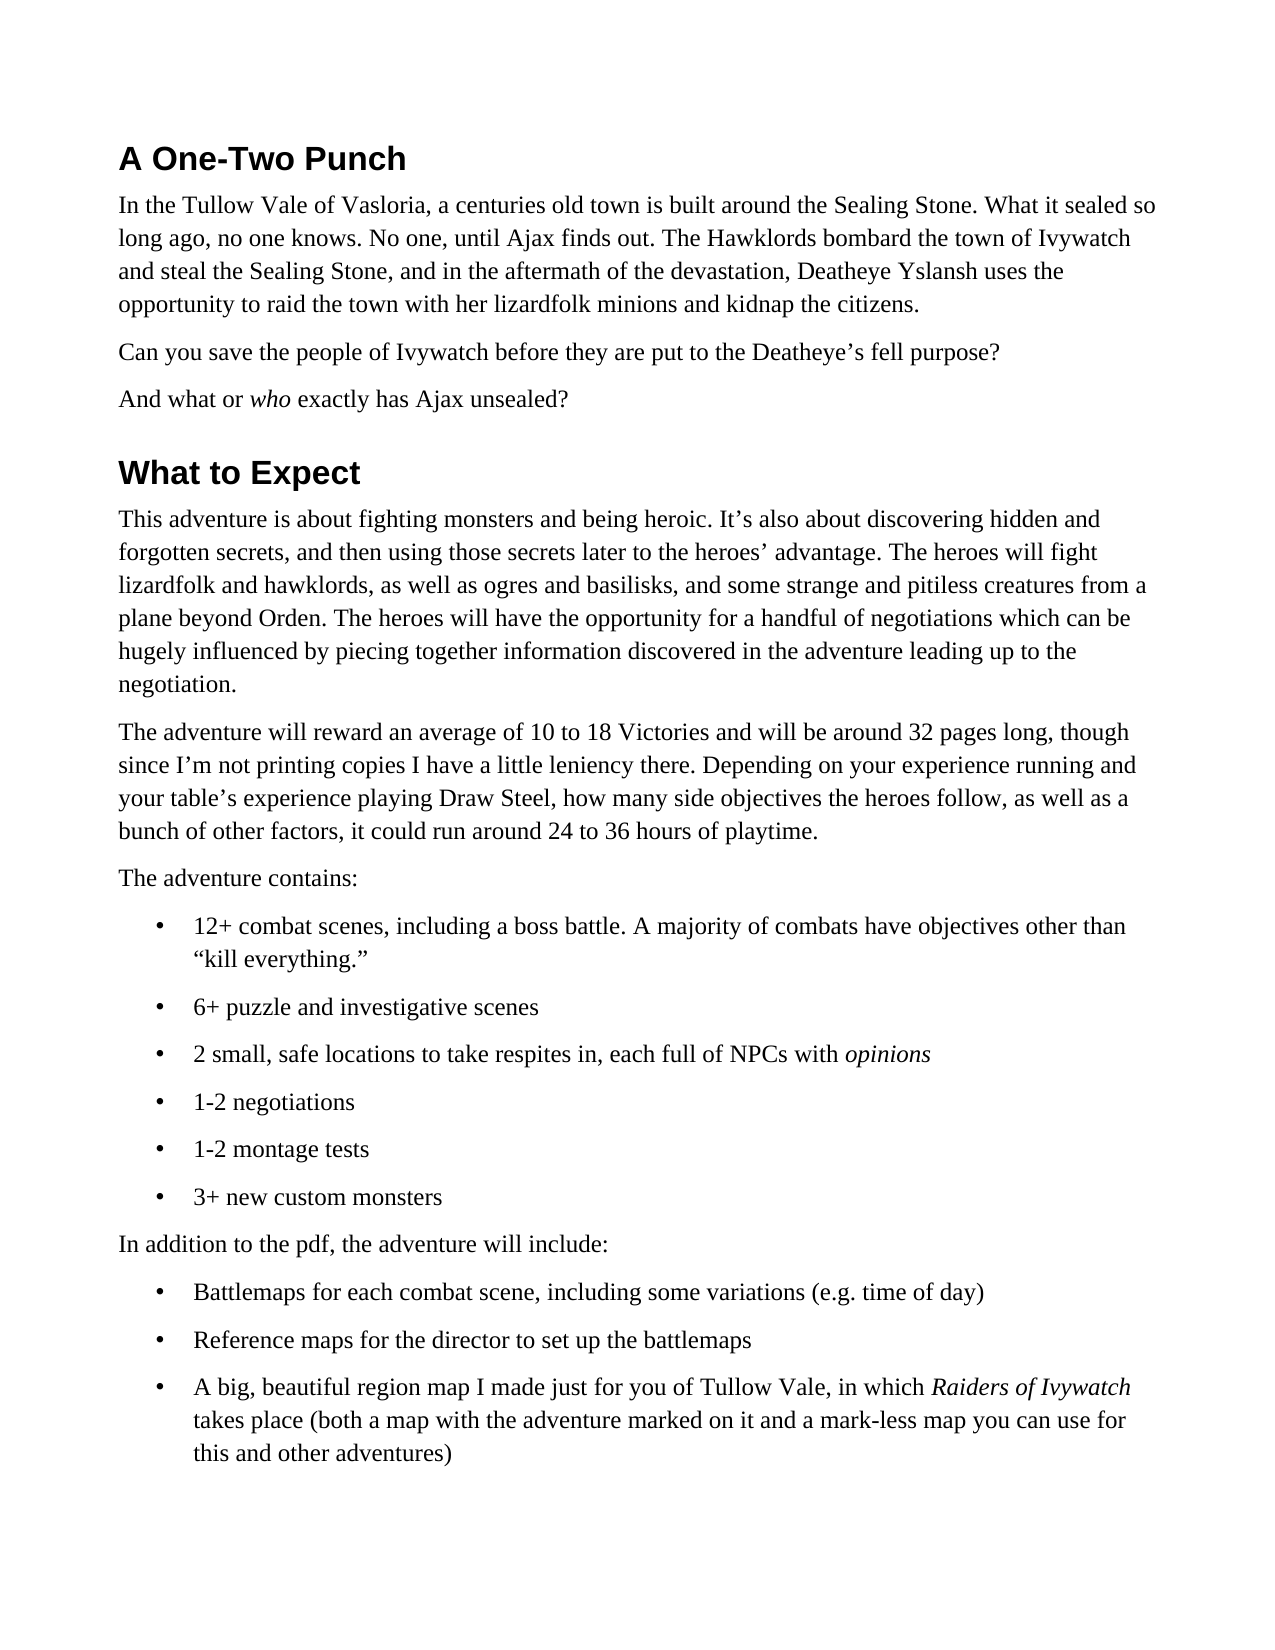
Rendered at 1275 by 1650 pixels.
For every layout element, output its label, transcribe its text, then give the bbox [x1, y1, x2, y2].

text The adventure contains: [118, 863, 1157, 892]
subtitle A One-Two Punch [118, 139, 1157, 178]
list 2 small, safe locations to take respites in, each full of NPCs with opinions [156, 1039, 1157, 1068]
subtitle What to Expect [118, 453, 1157, 491]
list Reference maps for the director to set up the battlemaps [156, 1325, 1157, 1353]
list A big, beautiful region map I made just for you of Tullow Vale, in which Raiders of Ivywatch takes place (both a map with the adventure marked on it and a mark-less map you can use for this and other adventures) [156, 1372, 1157, 1467]
list 1-2 negotiations [156, 1087, 1157, 1116]
text In addition to the pdf, the adventure will include: [118, 1229, 1157, 1258]
list 12+ combat scenes, including a boss battle. A majority of combats have objectives other than “kill everything.” [156, 911, 1157, 973]
list Battlemaps for each combat scene, including some variations (e.g. time of day) [156, 1277, 1157, 1306]
text The adventure will reward an average of 10 to 18 Victories and will be around 32 pages long, though since I’m not printing copies I have a little leniency there. Depending on your experience running and your table’s experience playing Draw Steel, how many side objectives the heroes follow, as well as a bunch of other factors, it could run around 24 to 36 hours of playtime. [118, 717, 1157, 844]
list 6+ puzzle and investigative scenes [156, 992, 1157, 1020]
text And what or who exactly has Ajax unsealed? [118, 384, 1157, 413]
text In the Tullow Vale of Vasloria, a centuries old town is built around the Sealing Stone. What it sealed so long ago, no one knows. No one, until Ajax finds out. The Hawklords bombard the town of Ivywatch and steal the Sealing Stone, and in the aftermath of the devastation, Deatheye Yslansh uses the opportunity to raid the town with her lizardfolk minions and kidnap the citizens. [118, 190, 1157, 318]
text Can you save the people of Ivywatch before they are put to the Deatheye’s fell purpose? [118, 337, 1157, 366]
list 3+ new custom monsters [156, 1182, 1157, 1211]
text This adventure is about fighting monsters and being heroic. It’s also about discovering hidden and forgotten secrets, and then using those secrets later to the heroes’ advantage. The heroes will fight lizardfolk and hawklords, as well as ogres and basilisks, and some strange and pitiless creatures from a plane beyond Orden. The heroes will have the opportunity for a handful of negotiations which can be hugely influenced by piecing together information discovered in the adventure leading up to the negotiation. [118, 504, 1157, 698]
list 1-2 montage tests [156, 1134, 1157, 1163]
